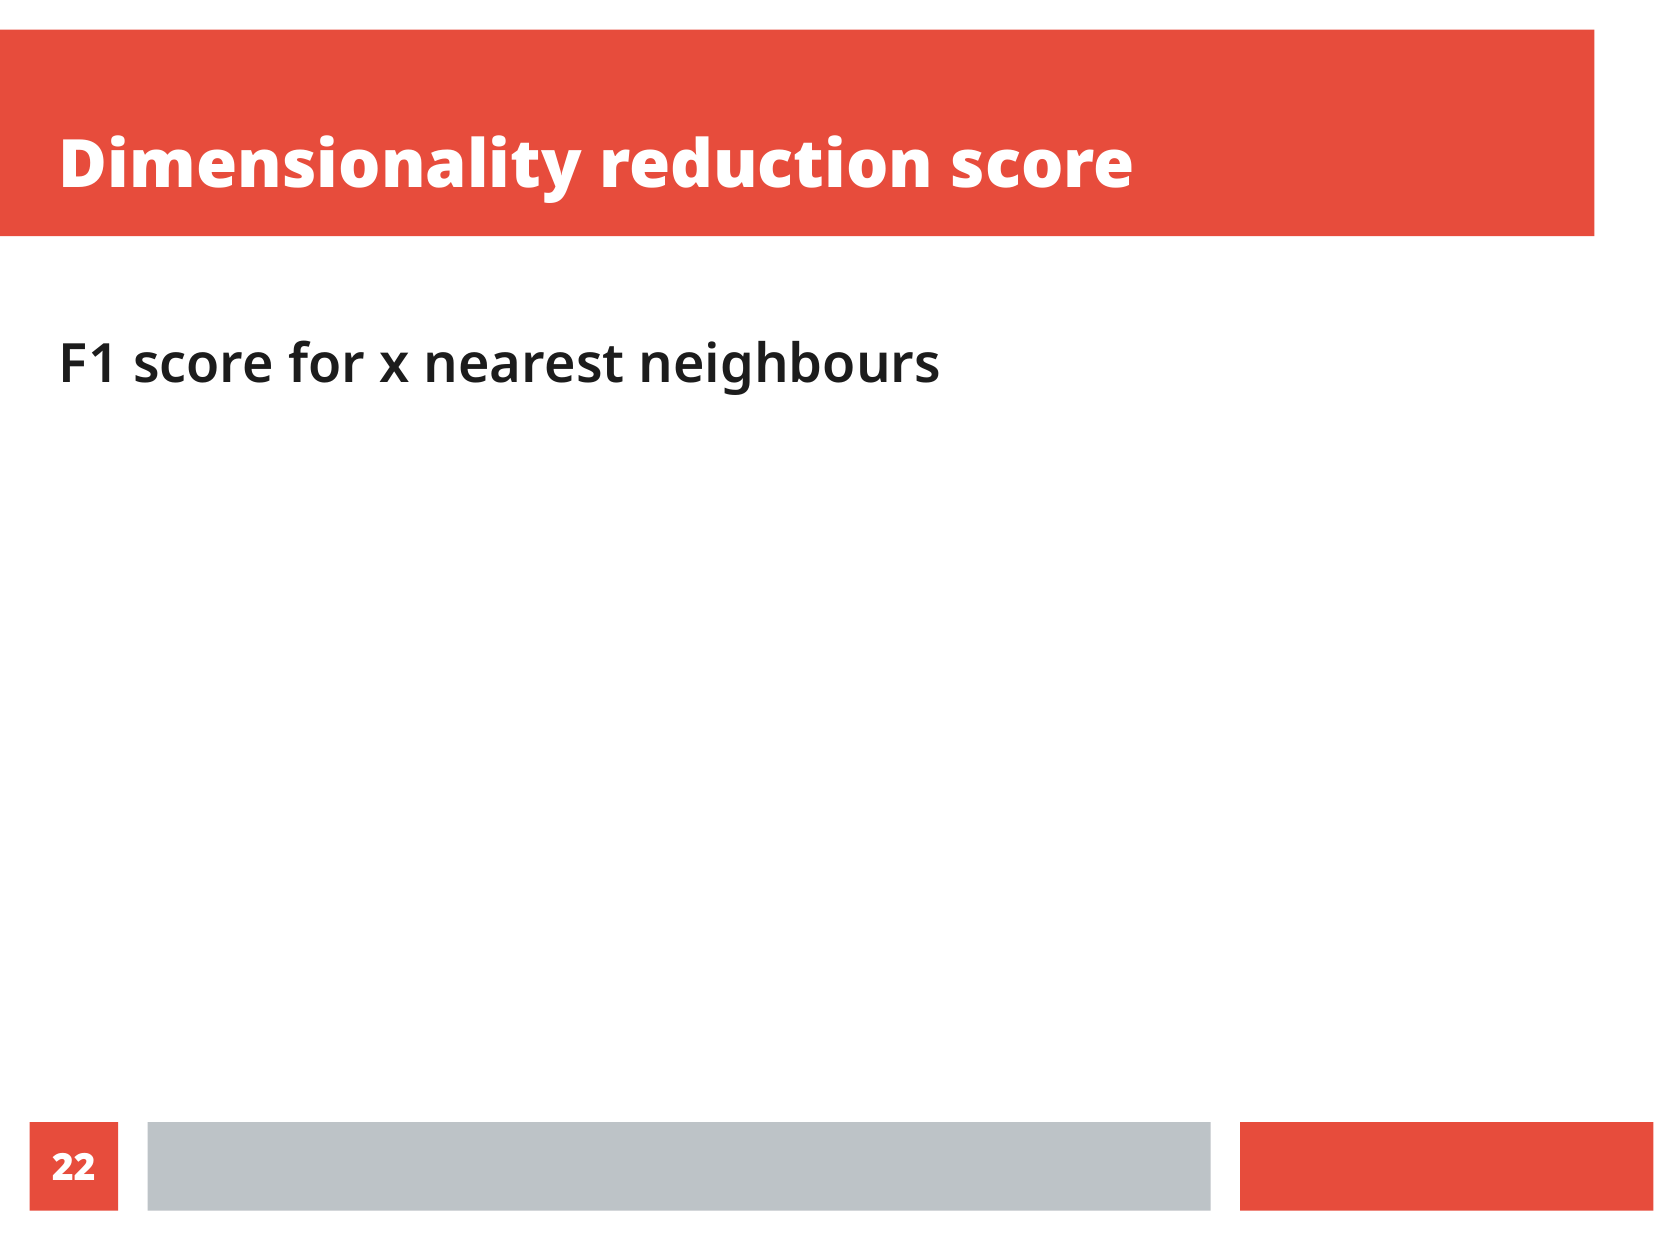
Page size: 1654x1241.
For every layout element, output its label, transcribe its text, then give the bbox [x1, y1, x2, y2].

title Dimensionality reduction score [59, 59, 1595, 207]
list F1 score for x nearest neighbours [59, 324, 1565, 1093]
